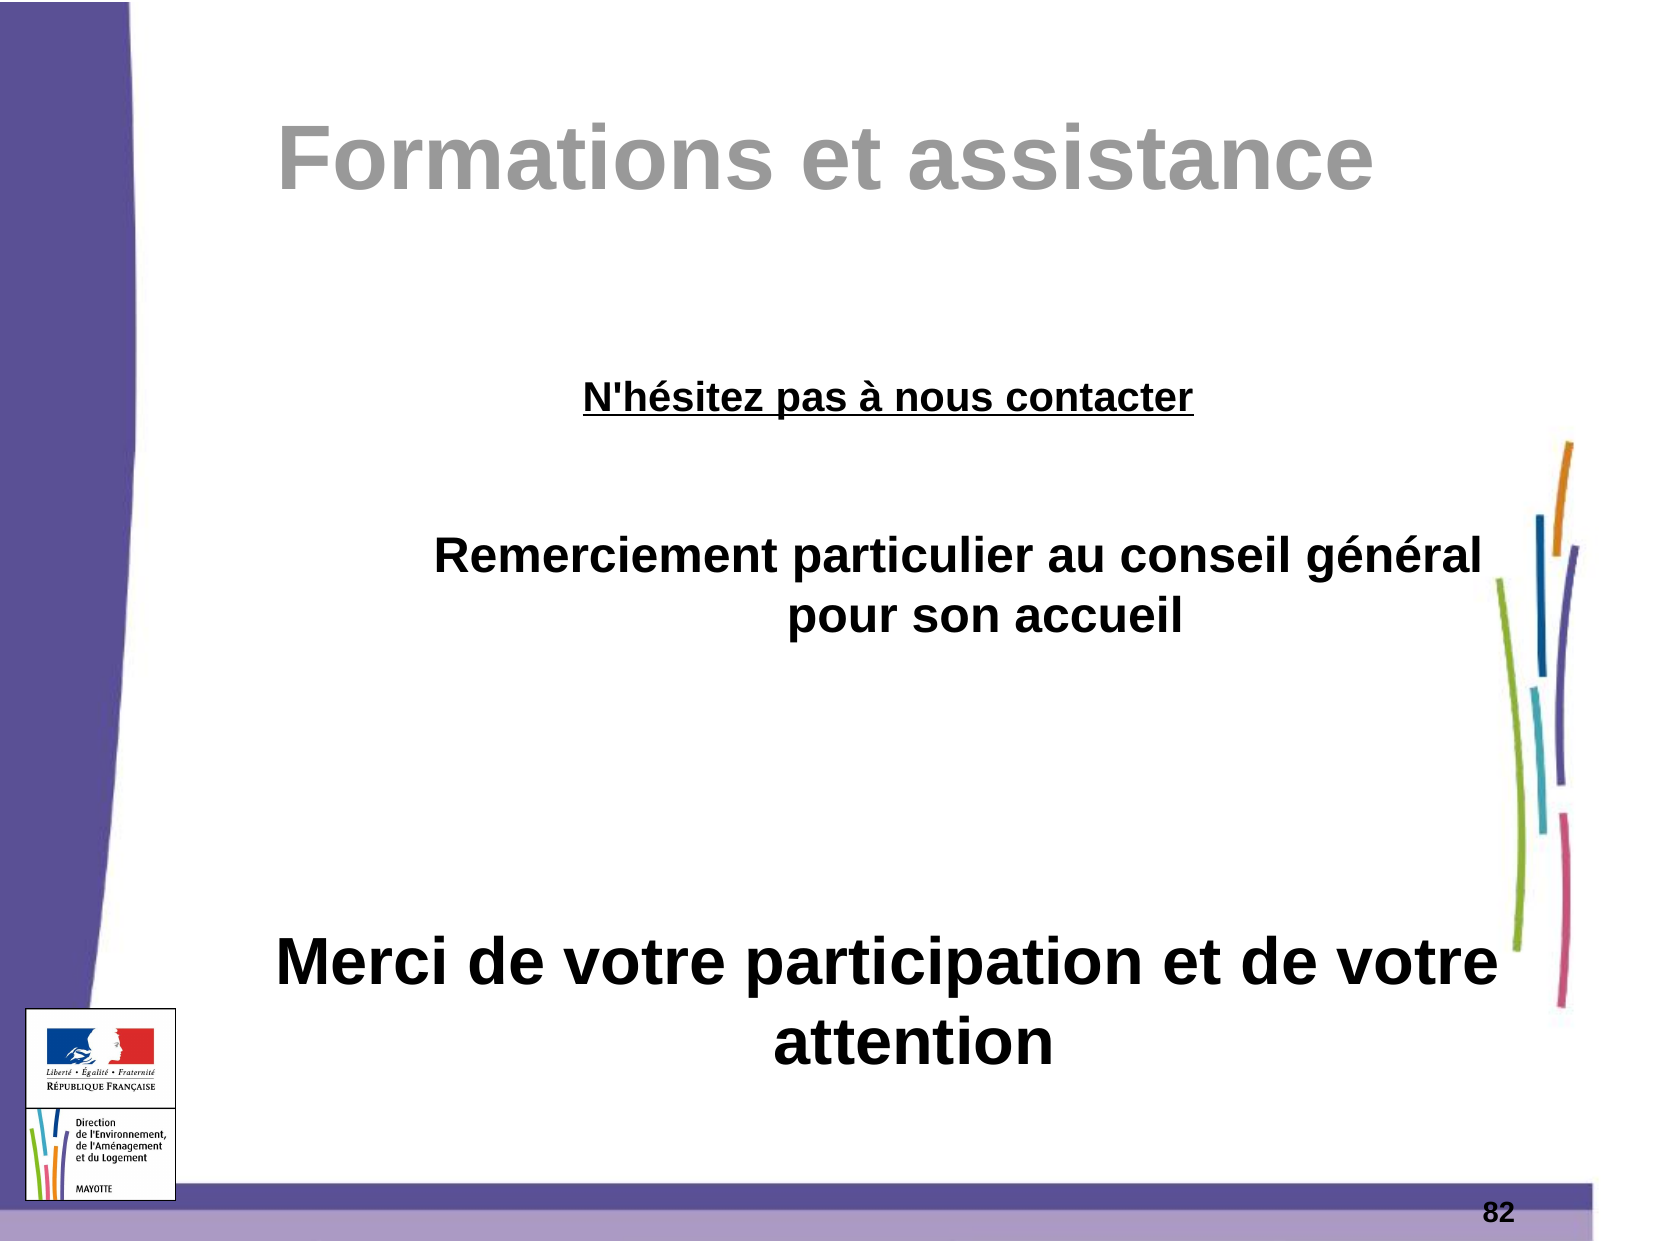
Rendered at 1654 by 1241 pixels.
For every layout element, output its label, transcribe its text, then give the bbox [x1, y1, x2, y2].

list N'hésitez pas à nous contacter Remerciement particulier au conseil général pour son accueil Merci de votre participation et de votre attention [179, 290, 1509, 1241]
text_box [1509, 1193, 1636, 1241]
title Formations et assistance [82, 49, 1571, 257]
